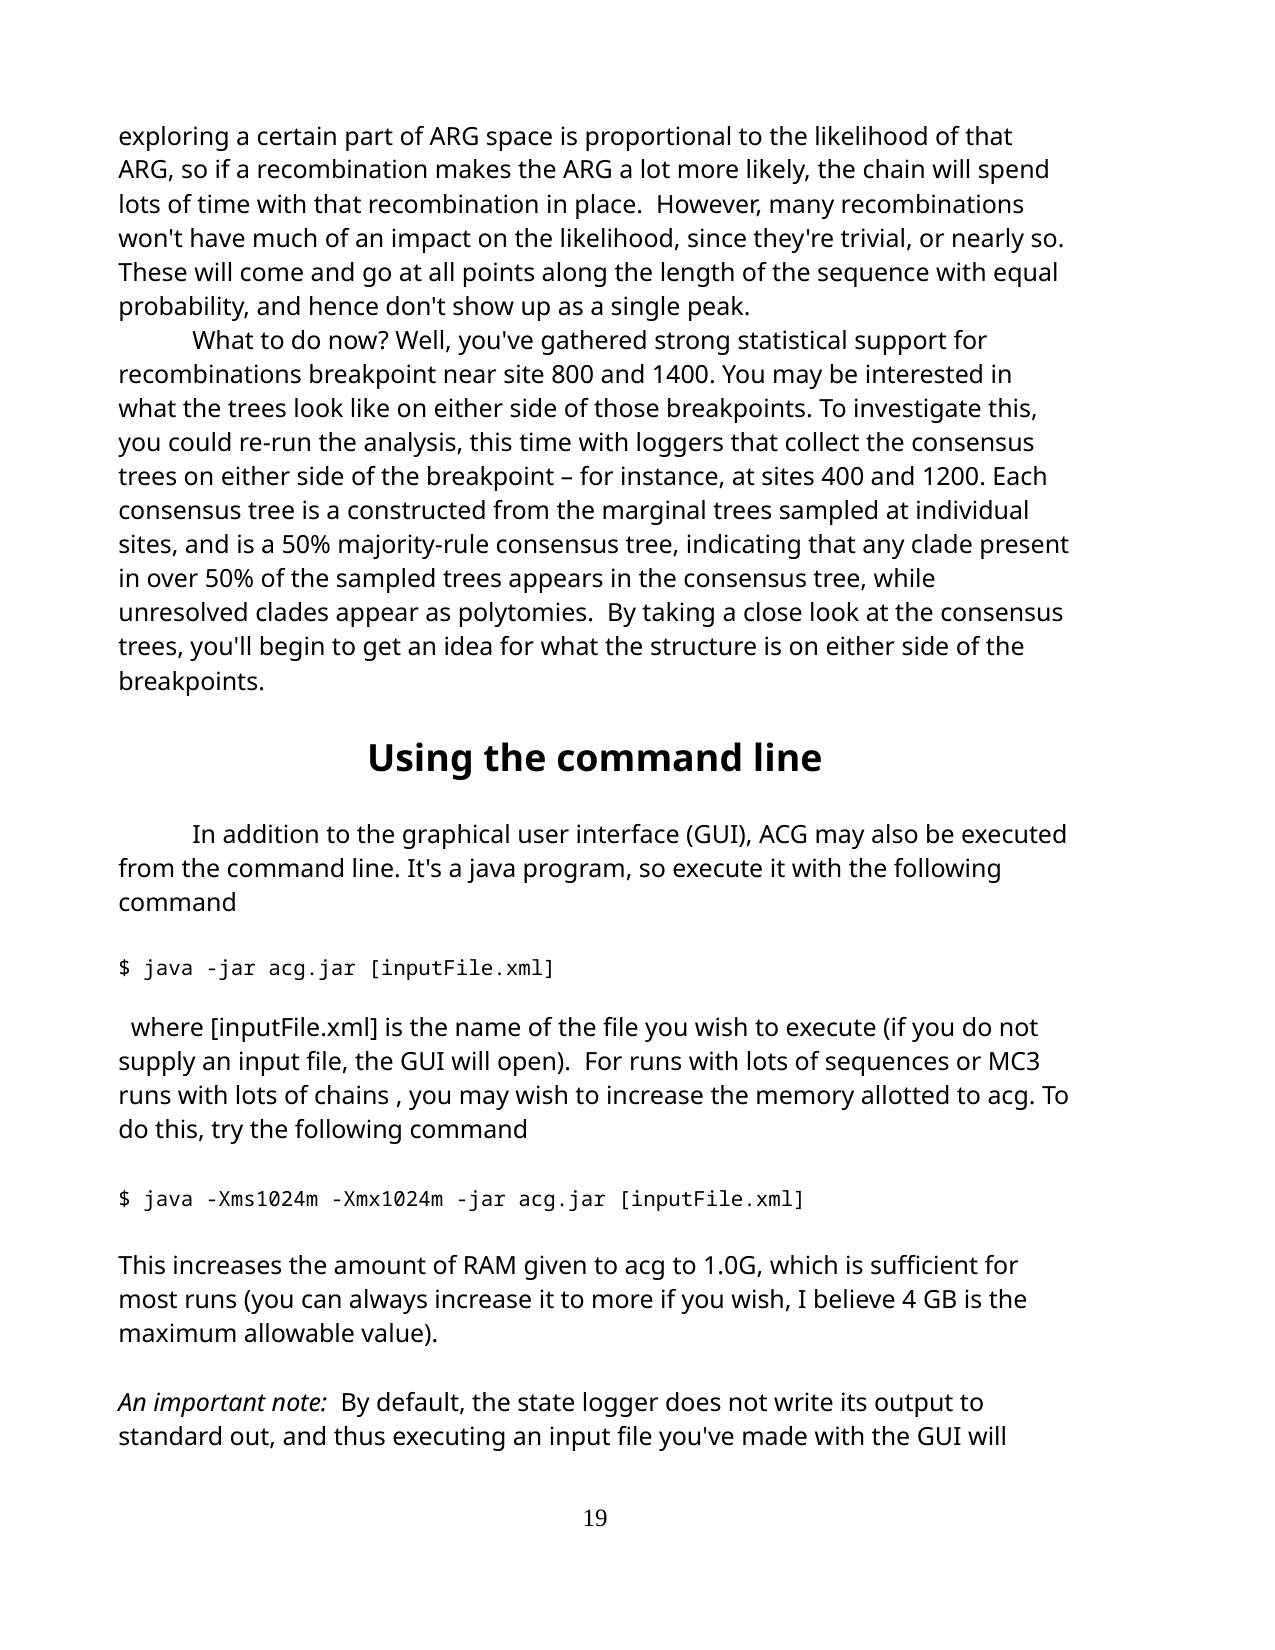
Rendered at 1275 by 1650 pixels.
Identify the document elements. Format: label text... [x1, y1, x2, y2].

text An important note: By default, the state logger does not write its output to standard out, and thus executing an input file you've made with the GUI will [118, 1384, 1071, 1452]
text exploring a certain part of ARG space is proportional to the likelihood of that ARG, so if a recombination makes the ARG a lot more likely, the chain will spend lots of time with that recombination in place. However, many recombinations won't have much of an impact on the likelihood, since they're trivial, or nearly so. These will come and go at all points along the length of the sequence with equal probability, and hence don't show up as a single peak. [118, 118, 1071, 322]
text Using the command line [118, 731, 1071, 782]
text What to do now? Well, you've gathered strong statistical support for recombinations breakpoint near site 800 and 1400. You may be interested in what the trees look like on either side of those breakpoints. To investigate this, you could re-run the analysis, this time with loggers that collect the consensus trees on either side of the breakpoint – for instance, at sites 400 and 1200. Each consensus tree is a constructed from the marginal trees sampled at individual sites, and is a 50% majority-rule consensus tree, indicating that any clade present in over 50% of the sampled trees appears in the consensus tree, while unresolved clades appear as polytomies. By taking a close look at the consensus trees, you'll begin to get an idea for what the structure is on either side of the breakpoints. [118, 322, 1071, 697]
text $ java -jar acg.jar [inputFile.xml] [118, 953, 1071, 981]
text $ java -Xms1024m -Xmx1024m -jar acg.jar [inputFile.xml] [118, 1180, 1071, 1214]
text This increases the amount of RAM given to acg to 1.0G, which is sufficient for most runs (you can always increase it to more if you wish, I believe 4 GB is the maximum allowable value). [118, 1248, 1071, 1350]
text In addition to the graphical user interface (GUI), ACG may also be executed from the command line. It's a java program, so execute it with the following command [118, 816, 1071, 918]
text where [inputFile.xml] is the name of the file you wish to execute (if you do not supply an input file, the GUI will open). For runs with lots of sequences or MC3 runs with lots of chains , you may wish to increase the memory allotted to acg. To do this, try the following command [118, 1009, 1071, 1146]
